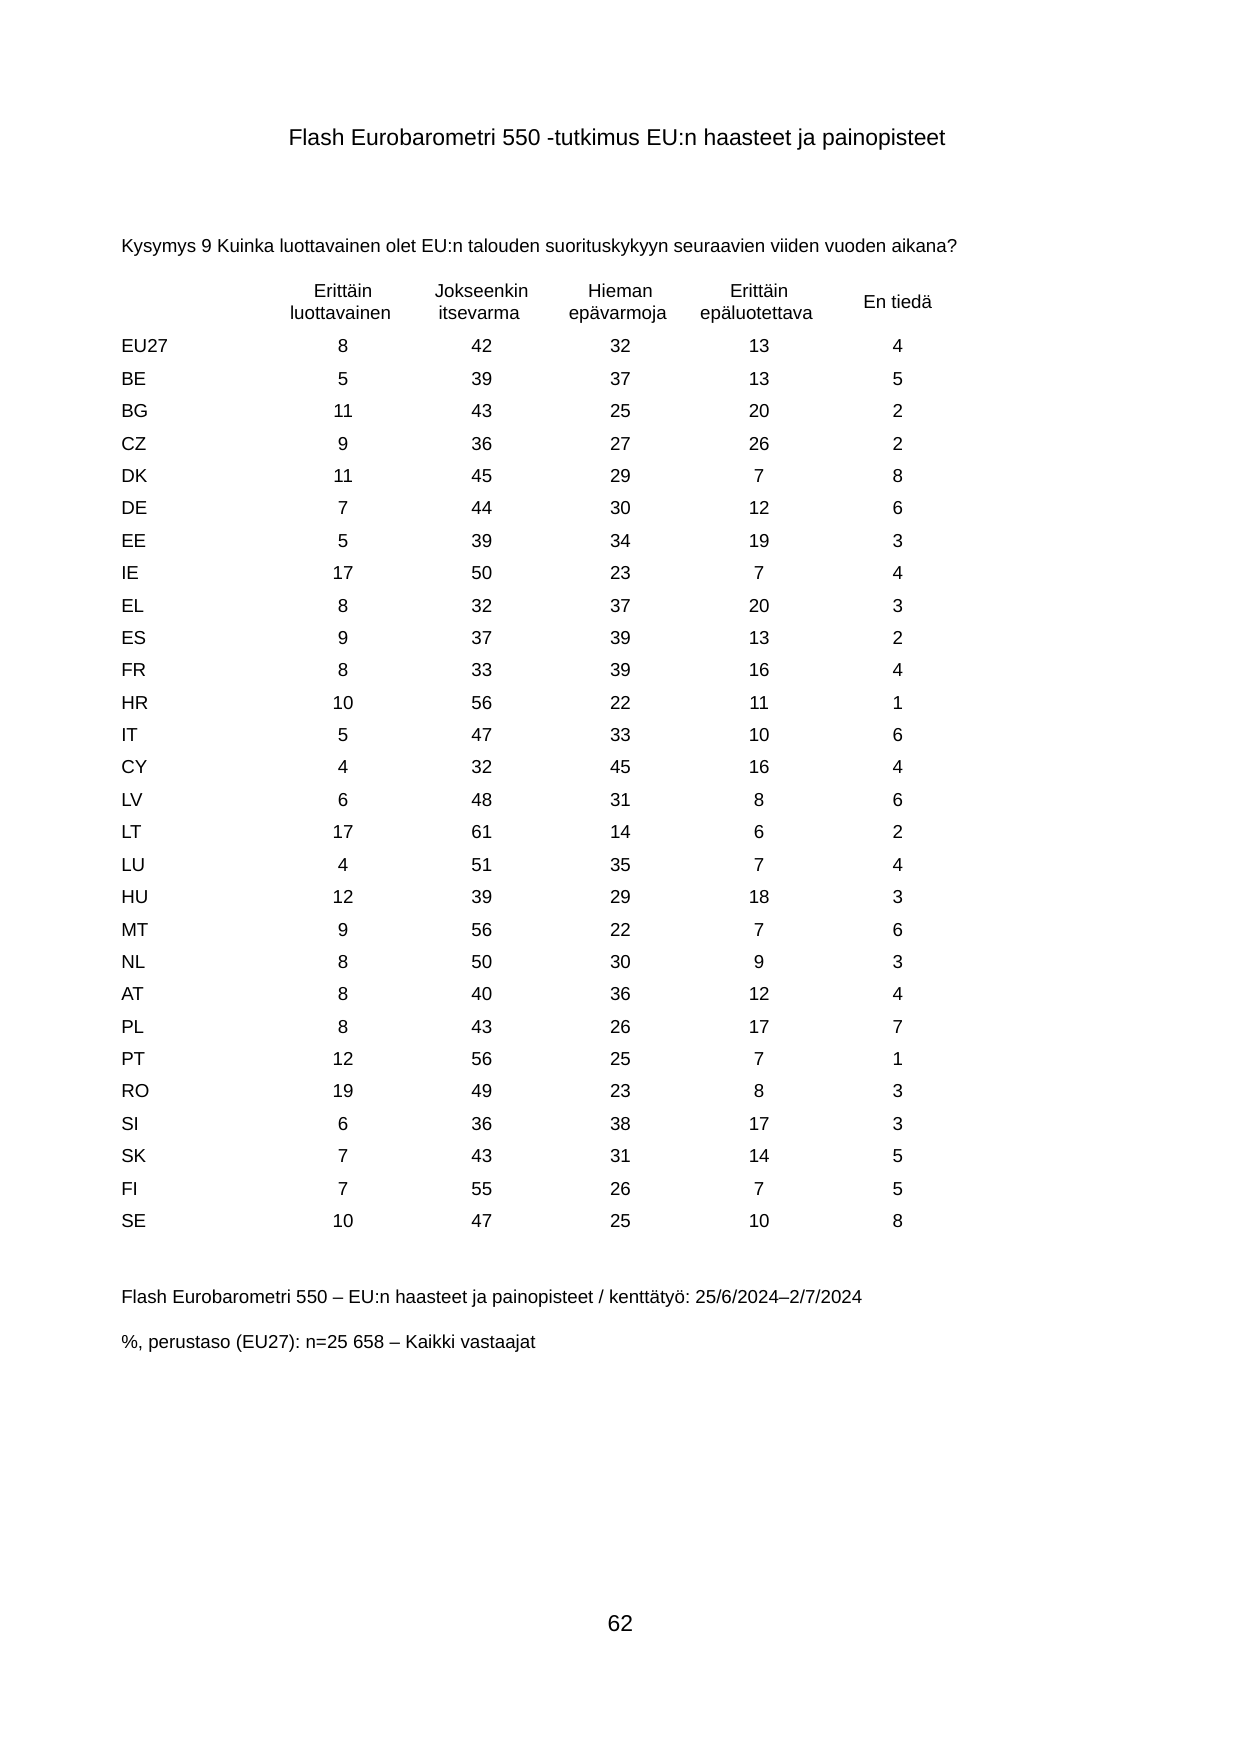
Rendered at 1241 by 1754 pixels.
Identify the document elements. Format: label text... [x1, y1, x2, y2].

table_cell 39 [412, 881, 551, 913]
table_cell [196, 719, 273, 751]
table_cell 16 [690, 751, 828, 783]
table_cell 12 [690, 978, 828, 1010]
table_cell 7 [690, 459, 828, 492]
table_cell 3 [828, 1075, 967, 1107]
table_cell 8 [274, 589, 412, 621]
table_cell PT [118, 1043, 196, 1075]
table_cell 6 [828, 492, 967, 524]
table_cell 14 [551, 816, 689, 848]
table_cell 27 [551, 427, 689, 459]
table_cell 12 [690, 492, 828, 524]
table_cell 8 [690, 1075, 828, 1107]
table_cell 6 [274, 1107, 412, 1140]
table_cell EL [118, 589, 196, 621]
table_cell 13 [690, 330, 828, 362]
table_cell LU [118, 848, 196, 881]
table_cell 8 [274, 330, 412, 362]
table_cell 4 [828, 848, 967, 881]
table_cell 3 [828, 881, 967, 913]
table_header Kysymys 9 Kuinka luottavainen olet EU:n talouden suorituskykyyn seuraavien viiden vuoden aikana? [118, 218, 967, 274]
table_cell 9 [274, 913, 412, 945]
table_cell 36 [551, 978, 689, 1010]
table_cell 33 [551, 719, 689, 751]
table_cell [274, 1237, 412, 1269]
table_cell 19 [690, 524, 828, 557]
table_cell 11 [274, 459, 412, 492]
table_cell 7 [690, 557, 828, 589]
table_cell 8 [828, 1205, 967, 1237]
table_cell SK [118, 1140, 196, 1172]
table_cell PL [118, 1010, 196, 1042]
table_cell 29 [551, 881, 689, 913]
table_cell [196, 589, 273, 621]
table_cell 30 [551, 492, 689, 524]
table_cell 13 [690, 621, 828, 654]
table_cell LV [118, 783, 196, 816]
table_cell 17 [690, 1010, 828, 1042]
table_cell 49 [412, 1075, 551, 1107]
table_cell [196, 1237, 273, 1269]
table_cell 50 [412, 945, 551, 978]
table_cell Flash Eurobarometri 550 – EU:n haasteet ja painopisteet / kenttätyö: 25/6/2024–2/7/2024 [118, 1269, 967, 1325]
table_cell 11 [274, 395, 412, 427]
table_cell 23 [551, 1075, 689, 1107]
table_cell [196, 1010, 273, 1042]
table_cell 10 [690, 719, 828, 751]
table_cell 2 [828, 395, 967, 427]
table_cell 20 [690, 589, 828, 621]
table_cell IT [118, 719, 196, 751]
table_cell 7 [690, 848, 828, 881]
table_cell %, perustaso (EU27): n=25 658 – Kaikki vastaajat [118, 1325, 967, 1357]
table_cell FR [118, 654, 196, 686]
table_cell [196, 978, 273, 1010]
table_cell [196, 1107, 273, 1140]
table_cell 43 [412, 395, 551, 427]
table_cell 2 [828, 621, 967, 654]
table_cell En tiedä [828, 274, 967, 330]
table_cell 6 [828, 783, 967, 816]
table_cell 6 [828, 719, 967, 751]
table_cell 39 [412, 524, 551, 557]
table_cell 7 [274, 1172, 412, 1204]
table_cell 34 [551, 524, 689, 557]
table_cell 1 [828, 686, 967, 718]
table_cell 7 [274, 1140, 412, 1172]
table_cell 17 [274, 816, 412, 848]
table_cell IE [118, 557, 196, 589]
table_cell [196, 1140, 273, 1172]
table_cell 4 [274, 848, 412, 881]
table_cell 5 [828, 1140, 967, 1172]
table_cell 50 [412, 557, 551, 589]
table_cell 8 [274, 945, 412, 978]
table_cell 32 [551, 330, 689, 362]
table_cell Erittäin epäluotettava [690, 274, 828, 330]
table_cell 18 [690, 881, 828, 913]
table_cell 7 [274, 492, 412, 524]
table_cell FI [118, 1172, 196, 1204]
table_cell 17 [274, 557, 412, 589]
table_cell 55 [412, 1172, 551, 1204]
table_cell 35 [551, 848, 689, 881]
table_cell 37 [412, 621, 551, 654]
table_cell 10 [274, 686, 412, 718]
table_cell Erittäin luottavainen [274, 274, 412, 330]
table_cell 26 [551, 1172, 689, 1204]
table_cell [196, 557, 273, 589]
table_cell 4 [274, 751, 412, 783]
table_cell 7 [828, 1010, 967, 1042]
table_cell [196, 1075, 273, 1107]
table_cell 8 [274, 978, 412, 1010]
table_cell [196, 330, 273, 362]
table_cell 37 [551, 589, 689, 621]
table_cell 1 [828, 1043, 967, 1075]
table_cell EU27 [118, 330, 196, 362]
table_cell [551, 1237, 689, 1269]
table_cell 2 [828, 427, 967, 459]
table_cell CY [118, 751, 196, 783]
table_cell 10 [690, 1205, 828, 1237]
table_cell 9 [274, 621, 412, 654]
table_cell [196, 816, 273, 848]
table_cell 12 [274, 881, 412, 913]
table_cell 22 [551, 686, 689, 718]
table_cell 36 [412, 427, 551, 459]
table_cell [196, 427, 273, 459]
table_cell [196, 395, 273, 427]
table_cell 9 [274, 427, 412, 459]
table_cell 17 [690, 1107, 828, 1140]
table_cell 61 [412, 816, 551, 848]
table_cell [118, 1237, 196, 1269]
table_cell 7 [690, 1172, 828, 1204]
table_cell [196, 751, 273, 783]
table_cell 45 [412, 459, 551, 492]
table_cell 2 [828, 816, 967, 848]
table_cell NL [118, 945, 196, 978]
table_cell BE [118, 362, 196, 394]
table_cell 20 [690, 395, 828, 427]
table_cell 7 [690, 913, 828, 945]
table_cell HU [118, 881, 196, 913]
table_cell [196, 362, 273, 394]
table_cell [196, 621, 273, 654]
table_cell [196, 492, 273, 524]
table_cell DE [118, 492, 196, 524]
table_cell [196, 913, 273, 945]
table_cell SI [118, 1107, 196, 1140]
table_cell 39 [551, 654, 689, 686]
table_cell 5 [274, 524, 412, 557]
table_cell 23 [551, 557, 689, 589]
table_cell 8 [690, 783, 828, 816]
table_cell [196, 524, 273, 557]
table_cell 3 [828, 589, 967, 621]
table_cell 48 [412, 783, 551, 816]
table_cell [196, 783, 273, 816]
table_cell RO [118, 1075, 196, 1107]
table_cell 6 [690, 816, 828, 848]
table_cell [196, 654, 273, 686]
table_cell [196, 1172, 273, 1204]
table_cell 4 [828, 978, 967, 1010]
table_cell 44 [412, 492, 551, 524]
table_cell Hieman epävarmoja [551, 274, 689, 330]
table_cell 43 [412, 1010, 551, 1042]
table_cell [196, 945, 273, 978]
table_cell 8 [274, 1010, 412, 1042]
table_cell 25 [551, 1043, 689, 1075]
table_cell HR [118, 686, 196, 718]
table_cell 25 [551, 1205, 689, 1237]
table_cell 26 [551, 1010, 689, 1042]
table_cell 7 [690, 1043, 828, 1075]
table_cell SE [118, 1205, 196, 1237]
table_cell [828, 1237, 967, 1269]
table_cell 38 [551, 1107, 689, 1140]
table_cell 5 [274, 719, 412, 751]
table_cell 9 [690, 945, 828, 978]
table_cell 36 [412, 1107, 551, 1140]
table_cell 4 [828, 751, 967, 783]
table_cell 31 [551, 783, 689, 816]
table_cell [196, 1043, 273, 1075]
table_cell 6 [274, 783, 412, 816]
table_cell [196, 459, 273, 492]
table_cell 13 [690, 362, 828, 394]
table_cell 43 [412, 1140, 551, 1172]
table_cell 5 [828, 1172, 967, 1204]
table_cell 4 [828, 330, 967, 362]
table_cell [412, 1237, 551, 1269]
table_cell [196, 1205, 273, 1237]
table_cell 5 [274, 362, 412, 394]
table_cell 8 [828, 459, 967, 492]
table_cell 47 [412, 719, 551, 751]
table_cell 32 [412, 589, 551, 621]
table_cell 3 [828, 945, 967, 978]
table_cell MT [118, 913, 196, 945]
table_cell 31 [551, 1140, 689, 1172]
table_cell 25 [551, 395, 689, 427]
table_cell CZ [118, 427, 196, 459]
table_cell 22 [551, 913, 689, 945]
table_cell 3 [828, 524, 967, 557]
table_cell 19 [274, 1075, 412, 1107]
table_cell EE [118, 524, 196, 557]
table_cell 42 [412, 330, 551, 362]
table_cell 29 [551, 459, 689, 492]
table_cell 16 [690, 654, 828, 686]
table_cell 6 [828, 913, 967, 945]
table_cell 4 [828, 654, 967, 686]
table_cell 3 [828, 1107, 967, 1140]
table_cell 10 [274, 1205, 412, 1237]
table_cell [196, 686, 273, 718]
table_cell 39 [412, 362, 551, 394]
table_cell 45 [551, 751, 689, 783]
table_cell 37 [551, 362, 689, 394]
table_cell [196, 274, 273, 330]
table_cell AT [118, 978, 196, 1010]
table_cell 12 [274, 1043, 412, 1075]
table_cell [196, 881, 273, 913]
table_cell 11 [690, 686, 828, 718]
table_cell LT [118, 816, 196, 848]
table_cell Jokseenkin itsevarma [412, 274, 551, 330]
table_cell DK [118, 459, 196, 492]
table_cell 40 [412, 978, 551, 1010]
table_cell 39 [551, 621, 689, 654]
table_cell 56 [412, 686, 551, 718]
table_cell 14 [690, 1140, 828, 1172]
table_cell 8 [274, 654, 412, 686]
table_cell BG [118, 395, 196, 427]
table_cell 47 [412, 1205, 551, 1237]
table_cell 26 [690, 427, 828, 459]
table_cell ES [118, 621, 196, 654]
table_cell 56 [412, 913, 551, 945]
table_cell 51 [412, 848, 551, 881]
table_cell [690, 1237, 828, 1269]
table_cell 4 [828, 557, 967, 589]
table_cell 56 [412, 1043, 551, 1075]
table_cell 32 [412, 751, 551, 783]
table_cell 33 [412, 654, 551, 686]
table_cell [118, 274, 196, 330]
table_cell 5 [828, 362, 967, 394]
table_cell [196, 848, 273, 881]
table_cell 30 [551, 945, 689, 978]
